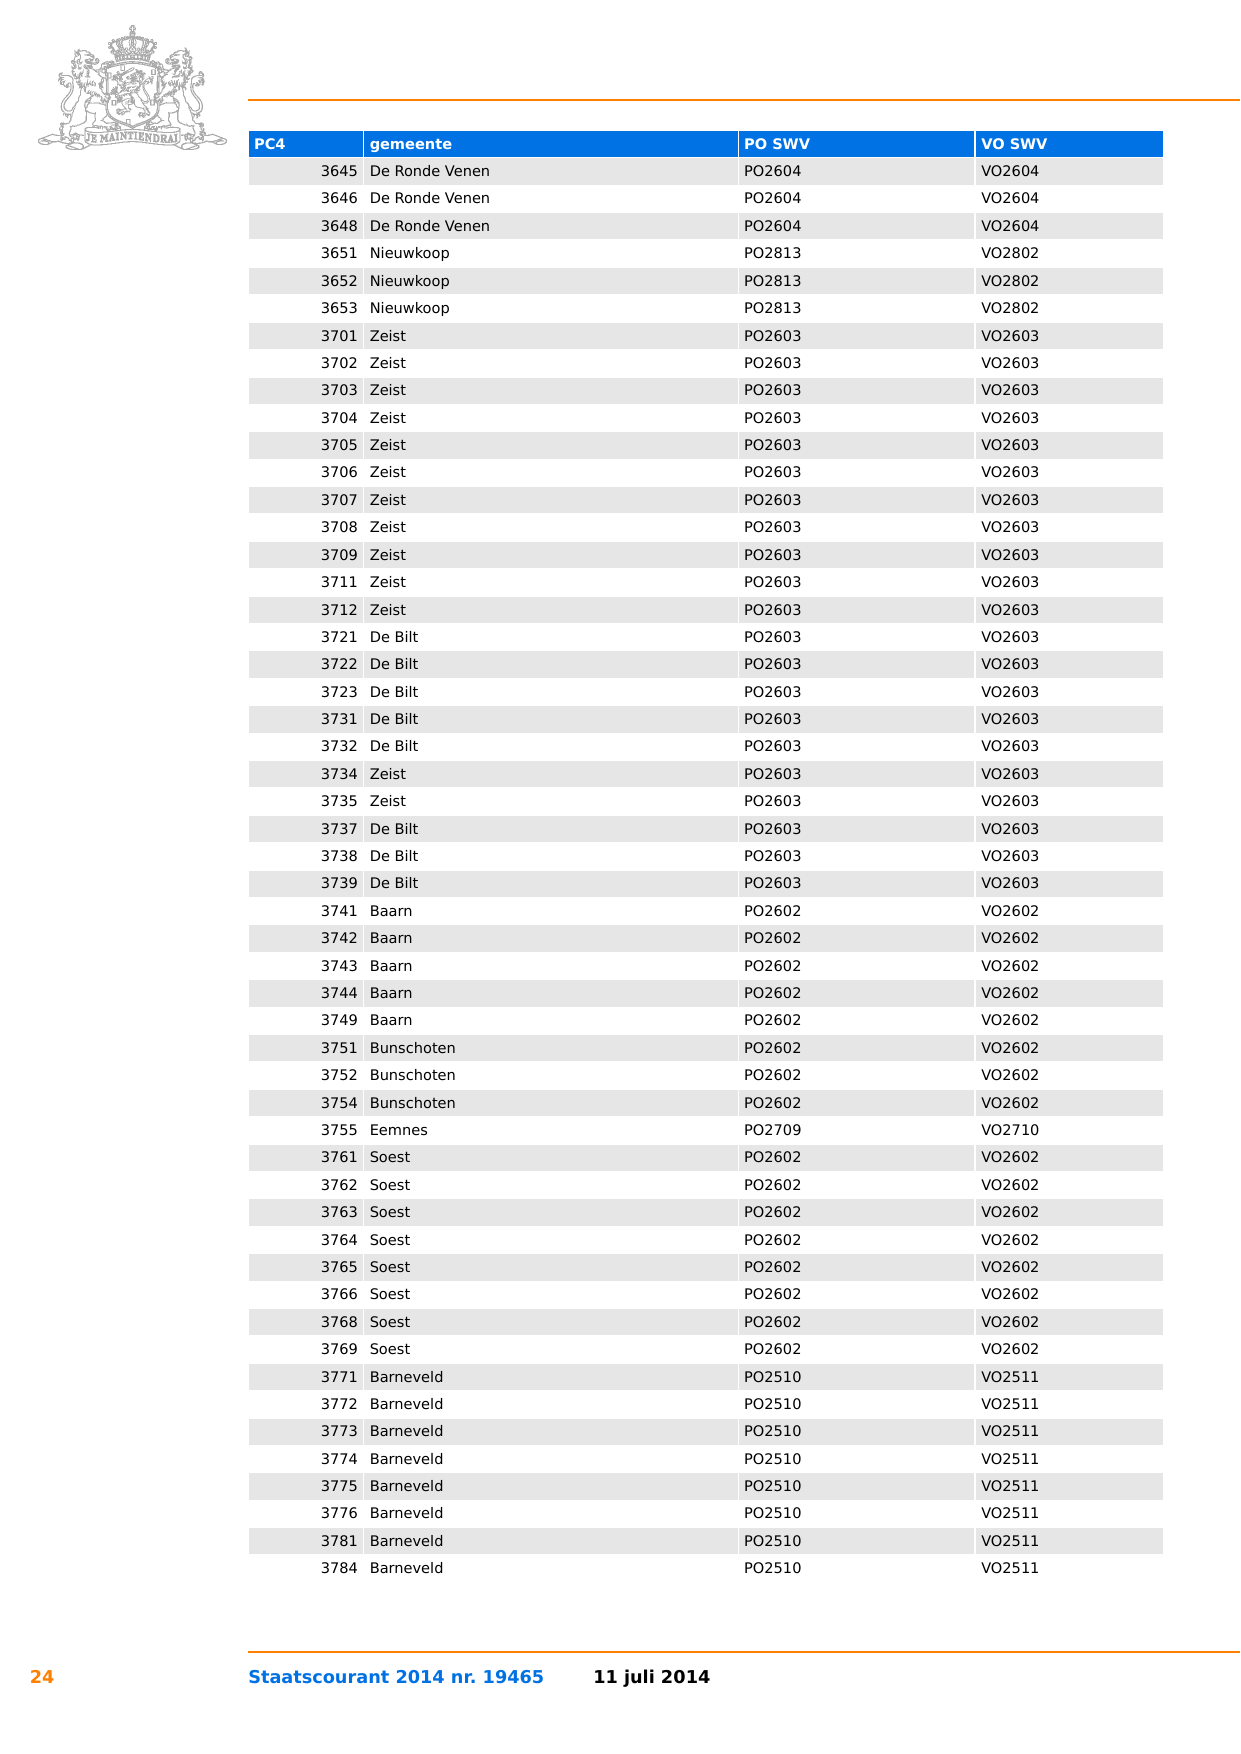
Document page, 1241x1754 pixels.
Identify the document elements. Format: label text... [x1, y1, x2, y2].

table_cell Zeist [364, 761, 738, 787]
table_cell VO2602 [976, 925, 1163, 952]
table_cell VO2603 [976, 405, 1163, 431]
table_cell Zeist [364, 542, 738, 568]
table_cell VO2603 [976, 624, 1163, 650]
table_cell De Bilt [364, 651, 738, 678]
table_cell 3701 [249, 323, 363, 349]
table_cell PO2602 [739, 1199, 974, 1226]
table_cell 3772 [249, 1391, 363, 1417]
table_cell PO2813 [739, 241, 974, 267]
table_header PO SWV [739, 131, 974, 157]
table_cell Soest [364, 1254, 738, 1281]
table_cell 3739 [249, 871, 363, 897]
table_cell De Bilt [364, 734, 738, 760]
table_cell 3764 [249, 1227, 363, 1253]
table_cell 3743 [249, 953, 363, 979]
table_cell 3776 [249, 1501, 363, 1527]
table_cell PO2604 [739, 158, 974, 185]
table_cell PO2602 [739, 953, 974, 979]
table_cell De Bilt [364, 871, 738, 897]
table_cell 3702 [249, 350, 363, 376]
table_cell 3709 [249, 542, 363, 568]
table_cell Baarn [364, 980, 738, 1007]
table_cell Zeist [364, 515, 738, 541]
table_cell Barneveld [364, 1364, 738, 1390]
table_cell PO2603 [739, 542, 974, 568]
table_header VO SWV [976, 131, 1163, 157]
table_cell 3731 [249, 706, 363, 733]
table_cell VO2511 [976, 1501, 1163, 1527]
table_cell VO2511 [976, 1556, 1163, 1582]
table_cell PO2602 [739, 1035, 974, 1061]
table_cell Zeist [364, 432, 738, 459]
table_cell 3755 [249, 1117, 363, 1143]
table_cell PO2602 [739, 980, 974, 1007]
table_cell Baarn [364, 898, 738, 924]
table_cell VO2603 [976, 597, 1163, 623]
table_cell PO2603 [739, 405, 974, 431]
table_cell 3771 [249, 1364, 363, 1390]
table_cell Barneveld [364, 1446, 738, 1472]
table_cell PO2510 [739, 1364, 974, 1390]
table_cell PO2602 [739, 925, 974, 952]
table_cell VO2710 [976, 1117, 1163, 1143]
table_cell VO2602 [976, 1172, 1163, 1198]
table_cell 3738 [249, 843, 363, 869]
table_cell De Bilt [364, 843, 738, 869]
table_cell Bunschoten [364, 1090, 738, 1116]
table_cell PO2602 [739, 1008, 974, 1034]
table_cell VO2802 [976, 241, 1163, 267]
table_cell VO2603 [976, 378, 1163, 404]
table_cell Barneveld [364, 1419, 738, 1445]
table_cell VO2602 [976, 898, 1163, 924]
table_cell De Ronde Venen [364, 213, 738, 239]
table_cell VO2603 [976, 323, 1163, 349]
table_cell PO2602 [739, 1227, 974, 1253]
table_cell VO2511 [976, 1446, 1163, 1472]
table_cell VO2602 [976, 1063, 1163, 1089]
table_cell Zeist [364, 597, 738, 623]
table_cell VO2603 [976, 432, 1163, 459]
table_cell Barneveld [364, 1391, 738, 1417]
table_cell Zeist [364, 487, 738, 513]
table_cell 3769 [249, 1336, 363, 1363]
table_cell De Ronde Venen [364, 158, 738, 185]
picture [38, 25, 227, 150]
table_cell 3751 [249, 1035, 363, 1061]
table_cell 3754 [249, 1090, 363, 1116]
table_cell De Bilt [364, 816, 738, 842]
table_cell VO2603 [976, 789, 1163, 815]
table_cell VO2511 [976, 1528, 1163, 1554]
table_cell VO2602 [976, 953, 1163, 979]
table_cell VO2602 [976, 1309, 1163, 1335]
table_cell PO2603 [739, 843, 974, 869]
table_cell Zeist [364, 405, 738, 431]
table_cell Soest [364, 1145, 738, 1171]
table_cell PO2813 [739, 295, 974, 322]
table_cell VO2511 [976, 1364, 1163, 1390]
table_cell PO2510 [739, 1391, 974, 1417]
table_cell 3773 [249, 1419, 363, 1445]
table_cell PO2603 [739, 460, 974, 486]
table_cell VO2604 [976, 186, 1163, 212]
table_cell PO2603 [739, 624, 974, 650]
table_cell Zeist [364, 460, 738, 486]
table_cell 3723 [249, 679, 363, 705]
table_cell VO2604 [976, 158, 1163, 185]
table_cell 3752 [249, 1063, 363, 1089]
table_cell VO2602 [976, 1008, 1163, 1034]
table_cell PO2604 [739, 186, 974, 212]
table_cell Baarn [364, 925, 738, 952]
table_cell 3784 [249, 1556, 363, 1582]
table_cell Zeist [364, 569, 738, 596]
table_cell 3712 [249, 597, 363, 623]
table_cell VO2603 [976, 569, 1163, 596]
table_cell PO2603 [739, 871, 974, 897]
table_cell Barneveld [364, 1528, 738, 1554]
table_cell VO2603 [976, 679, 1163, 705]
table_cell PO2510 [739, 1501, 974, 1527]
table_cell 3708 [249, 515, 363, 541]
table_cell PO2709 [739, 1117, 974, 1143]
table_cell Soest [364, 1199, 738, 1226]
table_cell 3737 [249, 816, 363, 842]
table_header PC4 [249, 131, 363, 157]
table_cell De Bilt [364, 706, 738, 733]
table_cell PO2603 [739, 569, 974, 596]
table_cell 3721 [249, 624, 363, 650]
table_cell 3774 [249, 1446, 363, 1472]
table_cell PO2602 [739, 898, 974, 924]
table_cell 3645 [249, 158, 363, 185]
table_cell VO2511 [976, 1473, 1163, 1500]
table_cell VO2602 [976, 1282, 1163, 1308]
table_cell PO2602 [739, 1309, 974, 1335]
table_cell VO2603 [976, 761, 1163, 787]
table_cell Bunschoten [364, 1063, 738, 1089]
table_cell 3742 [249, 925, 363, 952]
table_cell 3646 [249, 186, 363, 212]
table_cell VO2603 [976, 460, 1163, 486]
table_cell De Ronde Venen [364, 186, 738, 212]
table_cell VO2603 [976, 871, 1163, 897]
table_cell PO2510 [739, 1528, 974, 1554]
table_cell 3707 [249, 487, 363, 513]
table_cell 3765 [249, 1254, 363, 1281]
table_cell VO2603 [976, 515, 1163, 541]
table_cell PO2603 [739, 323, 974, 349]
table_cell 3762 [249, 1172, 363, 1198]
table_cell VO2802 [976, 295, 1163, 322]
table_cell Baarn [364, 1008, 738, 1034]
table_cell PO2603 [739, 734, 974, 760]
table_cell VO2603 [976, 487, 1163, 513]
table_cell 3775 [249, 1473, 363, 1500]
table_cell VO2802 [976, 268, 1163, 294]
table_cell 3734 [249, 761, 363, 787]
table_cell 3761 [249, 1145, 363, 1171]
table_cell Nieuwkoop [364, 268, 738, 294]
table_cell PO2603 [739, 651, 974, 678]
table_cell Zeist [364, 378, 738, 404]
table_cell PO2603 [739, 679, 974, 705]
table_cell PO2604 [739, 213, 974, 239]
table_cell VO2602 [976, 980, 1163, 1007]
table_cell VO2602 [976, 1035, 1163, 1061]
table_cell Barneveld [364, 1556, 738, 1582]
table_cell 3763 [249, 1199, 363, 1226]
table_cell 3706 [249, 460, 363, 486]
table_cell 3741 [249, 898, 363, 924]
table_cell 3722 [249, 651, 363, 678]
table_cell Zeist [364, 789, 738, 815]
table_cell Soest [364, 1227, 738, 1253]
table_cell Soest [364, 1172, 738, 1198]
table_cell VO2602 [976, 1145, 1163, 1171]
table_cell PO2603 [739, 515, 974, 541]
table_cell Soest [364, 1282, 738, 1308]
table_cell PO2603 [739, 487, 974, 513]
table_cell VO2511 [976, 1419, 1163, 1445]
table_cell 3648 [249, 213, 363, 239]
table_cell PO2813 [739, 268, 974, 294]
table_cell 3735 [249, 789, 363, 815]
table_cell De Bilt [364, 679, 738, 705]
table_cell Zeist [364, 350, 738, 376]
table_cell PO2603 [739, 378, 974, 404]
table_cell VO2603 [976, 734, 1163, 760]
table_cell VO2603 [976, 651, 1163, 678]
table_cell Baarn [364, 953, 738, 979]
table_cell 3766 [249, 1282, 363, 1308]
table_cell PO2603 [739, 816, 974, 842]
table_cell Nieuwkoop [364, 295, 738, 322]
table_cell PO2603 [739, 597, 974, 623]
table_cell PO2603 [739, 789, 974, 815]
table_cell PO2510 [739, 1473, 974, 1500]
table_cell 3703 [249, 378, 363, 404]
table_cell 3651 [249, 241, 363, 267]
table_cell PO2510 [739, 1556, 974, 1582]
table_cell 3705 [249, 432, 363, 459]
table_cell PO2602 [739, 1254, 974, 1281]
table_cell VO2602 [976, 1199, 1163, 1226]
table_cell 3732 [249, 734, 363, 760]
table_cell Zeist [364, 323, 738, 349]
table_cell 3652 [249, 268, 363, 294]
table_cell 3744 [249, 980, 363, 1007]
table_cell Soest [364, 1309, 738, 1335]
table_cell 3653 [249, 295, 363, 322]
table_cell VO2603 [976, 816, 1163, 842]
table_cell Eemnes [364, 1117, 738, 1143]
table_cell Soest [364, 1336, 738, 1363]
table_cell VO2602 [976, 1227, 1163, 1253]
table_cell 3704 [249, 405, 363, 431]
table_cell Barneveld [364, 1501, 738, 1527]
table_cell 3749 [249, 1008, 363, 1034]
table_cell De Bilt [364, 624, 738, 650]
table_cell PO2510 [739, 1419, 974, 1445]
table_cell VO2603 [976, 350, 1163, 376]
table_cell Nieuwkoop [364, 241, 738, 267]
table_cell VO2602 [976, 1254, 1163, 1281]
table_cell VO2602 [976, 1090, 1163, 1116]
table_cell PO2603 [739, 432, 974, 459]
table_cell 3768 [249, 1309, 363, 1335]
table_cell PO2603 [739, 761, 974, 787]
table_cell PO2510 [739, 1446, 974, 1472]
table_cell VO2602 [976, 1336, 1163, 1363]
table_cell Barneveld [364, 1473, 738, 1500]
table_cell PO2602 [739, 1282, 974, 1308]
table_cell 3711 [249, 569, 363, 596]
table_cell VO2603 [976, 706, 1163, 733]
table_header gemeente [364, 131, 738, 157]
table_cell PO2602 [739, 1172, 974, 1198]
table_cell PO2603 [739, 350, 974, 376]
table_cell VO2604 [976, 213, 1163, 239]
table_cell VO2603 [976, 542, 1163, 568]
table_cell 3781 [249, 1528, 363, 1554]
table_cell PO2602 [739, 1145, 974, 1171]
table_cell PO2602 [739, 1336, 974, 1363]
table_cell Bunschoten [364, 1035, 738, 1061]
table_cell PO2602 [739, 1090, 974, 1116]
table_cell VO2511 [976, 1391, 1163, 1417]
table_cell VO2603 [976, 843, 1163, 869]
table_cell PO2602 [739, 1063, 974, 1089]
table_cell PO2603 [739, 706, 974, 733]
